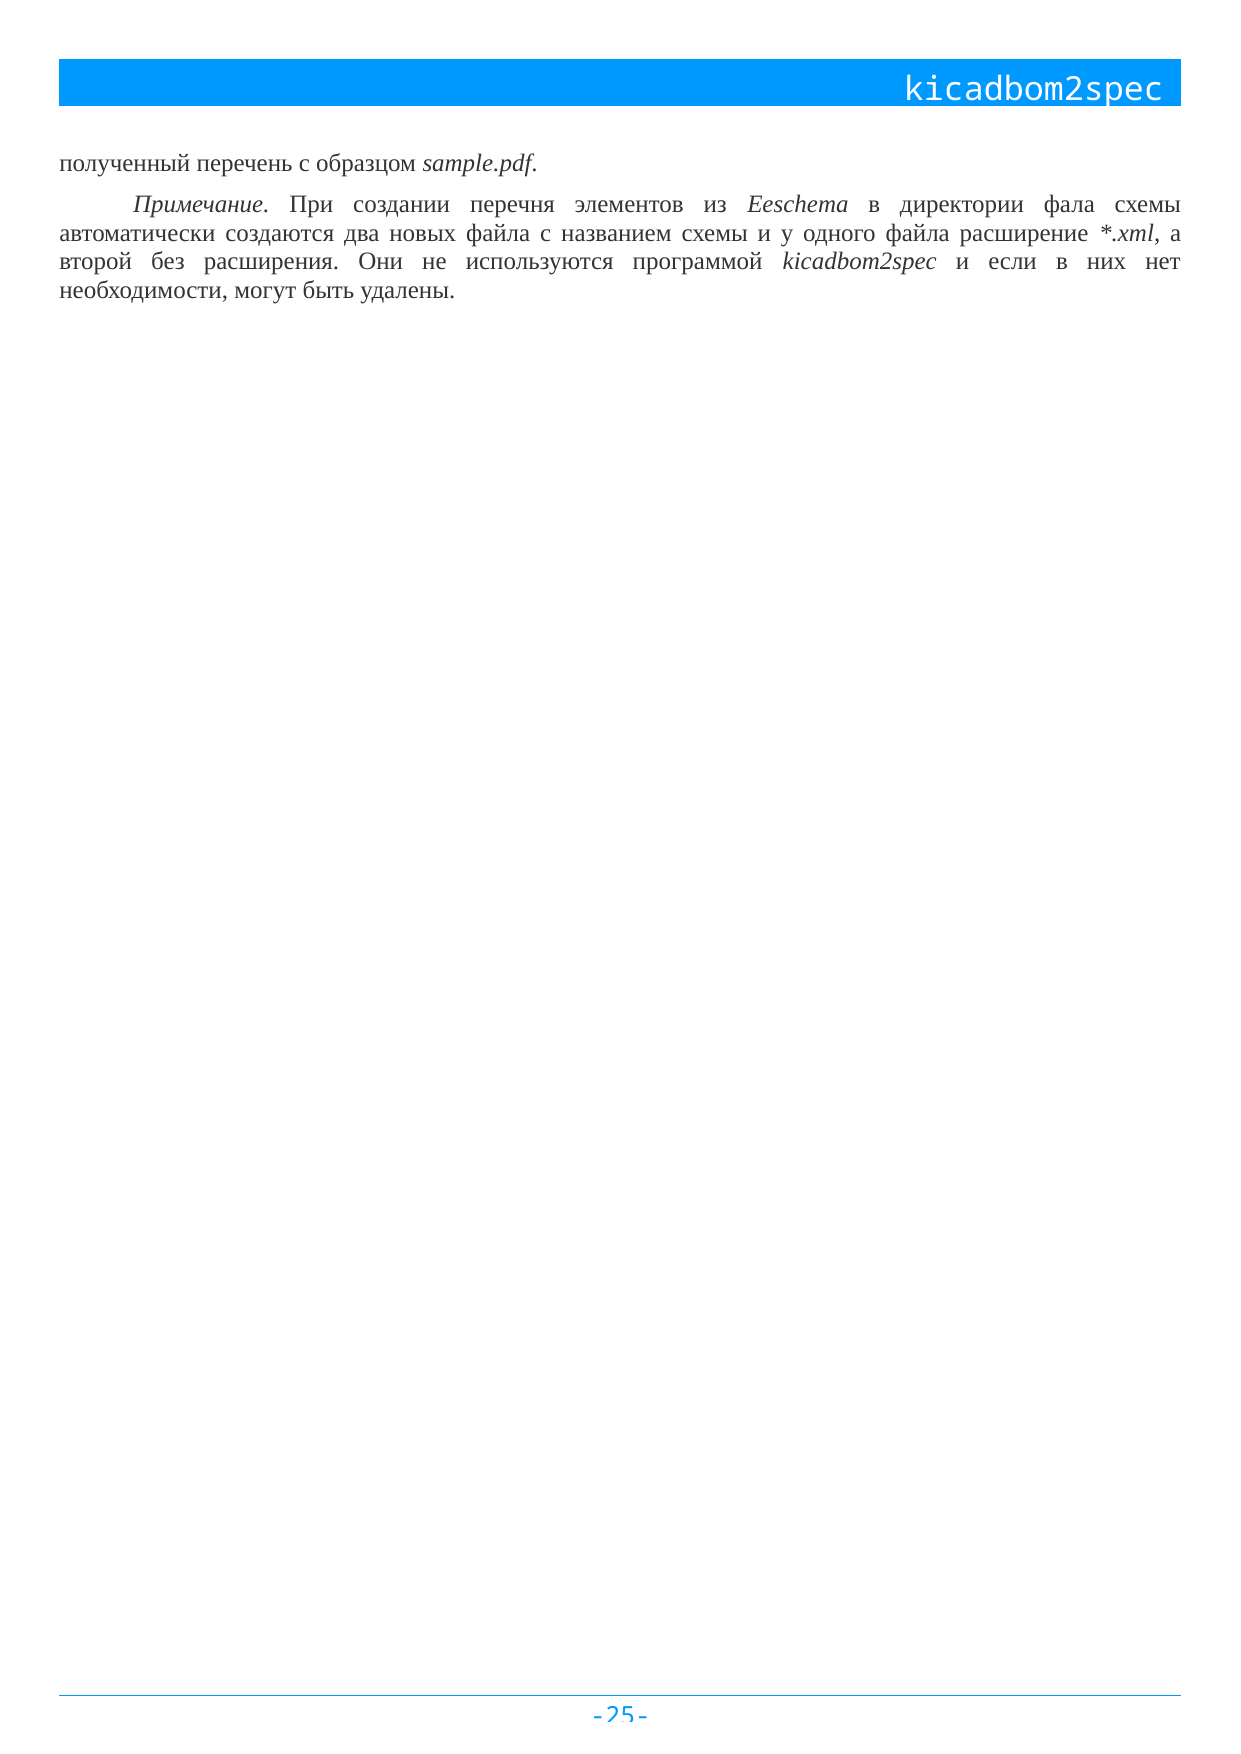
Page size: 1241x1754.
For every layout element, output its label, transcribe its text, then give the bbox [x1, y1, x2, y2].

text полученный перечень с образцом sample.pdf. [59, 148, 1181, 176]
text Примечание. При создании перечня элементов из Eeschema в директории фала схемы автоматически создаются два новых файла с названием схемы и у одного файла расширение *.xml, а второй без расширения. Они не используются программой kicadbom2spec и если в них нет необходимости, могут быть удалены. [59, 189, 1181, 304]
